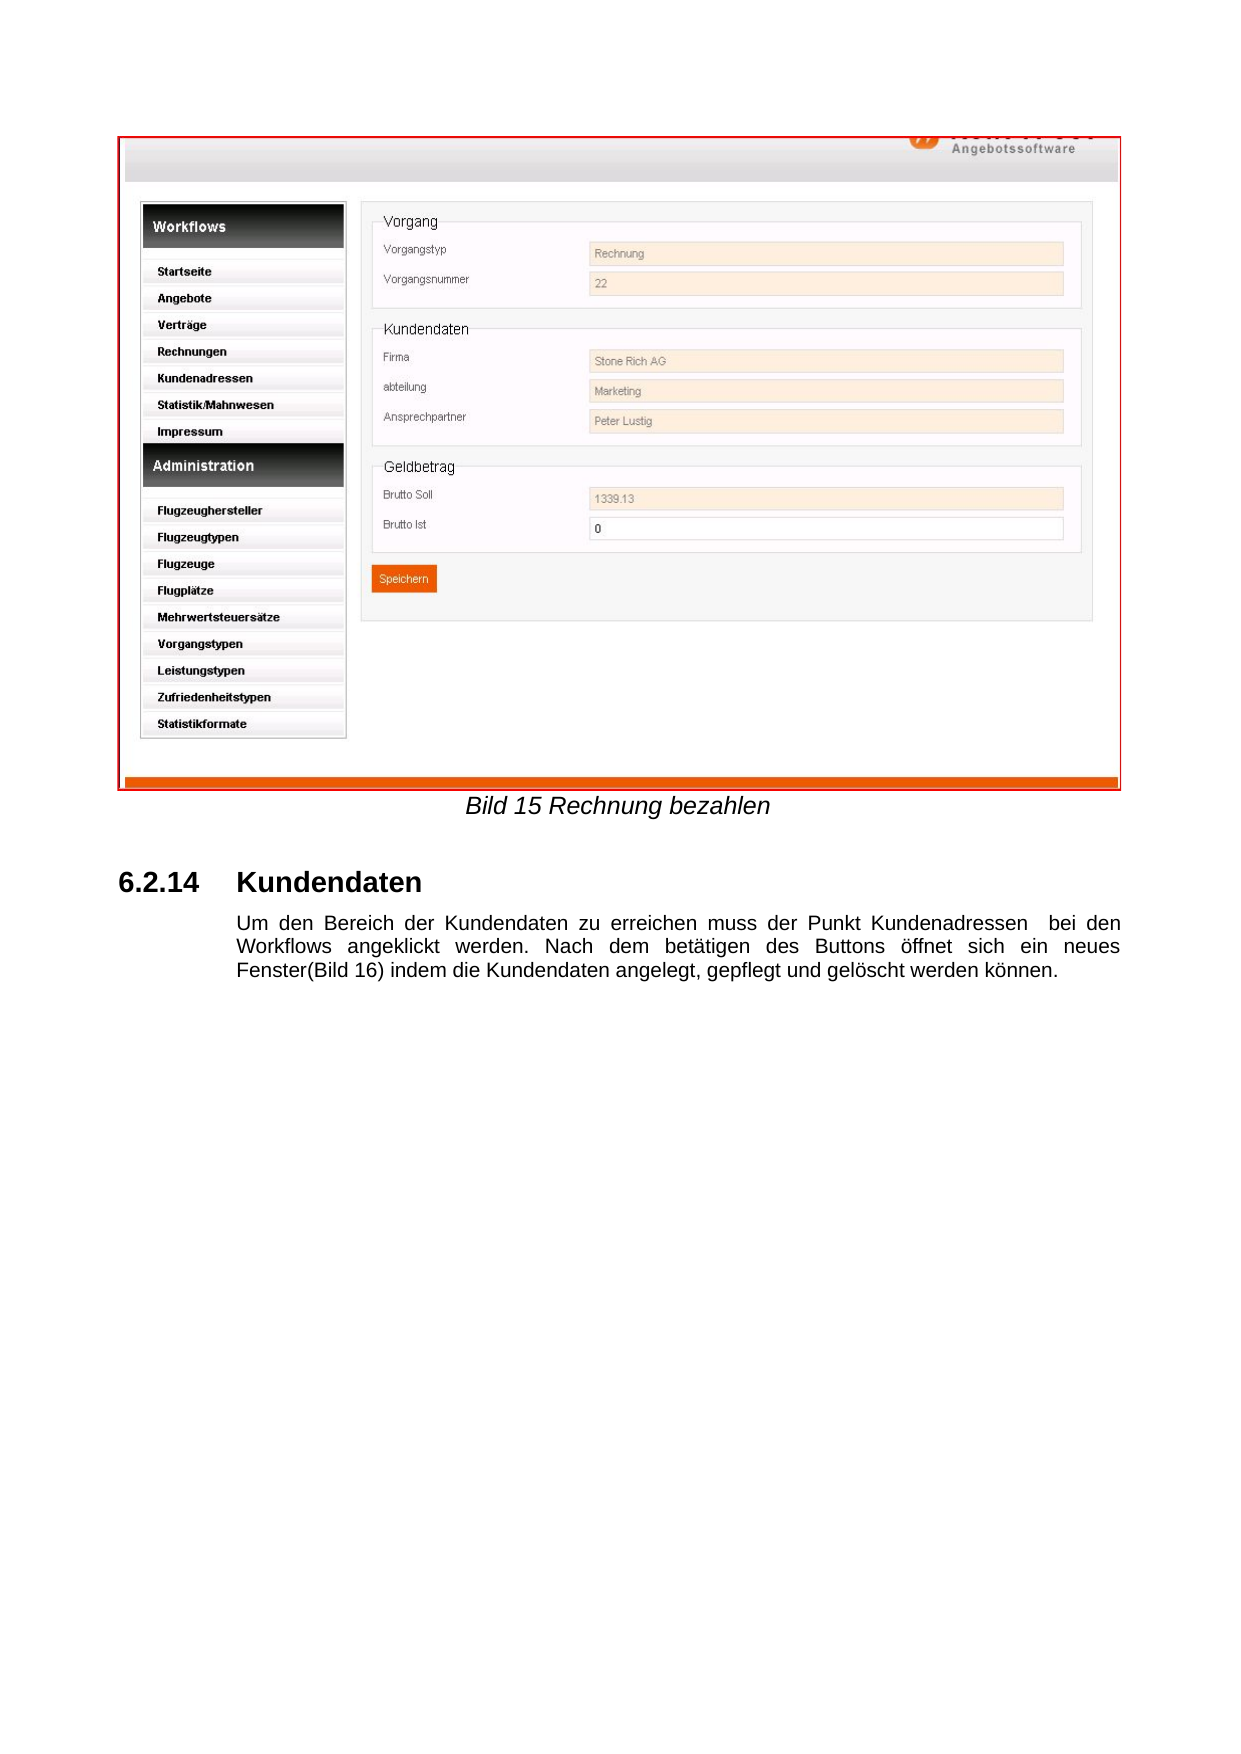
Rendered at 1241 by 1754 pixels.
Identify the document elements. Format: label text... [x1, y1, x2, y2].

text Bild 15 Rechnung bezahlen [117, 791, 1121, 820]
picture [117, 136, 1122, 791]
text Um den Bereich der Kundendaten zu erreichen muss der Punkt Kundenadressen bei den Workflows angeklickt werden. Nach dem betätigen des Buttons öffnet sich ein neues Fenster(Bild 16) indem die Kundendaten angelegt, gepflegt und gelöscht werden können. [236, 910, 1122, 982]
subtitle Kundendaten [118, 865, 1122, 899]
text [117, 131, 1121, 136]
